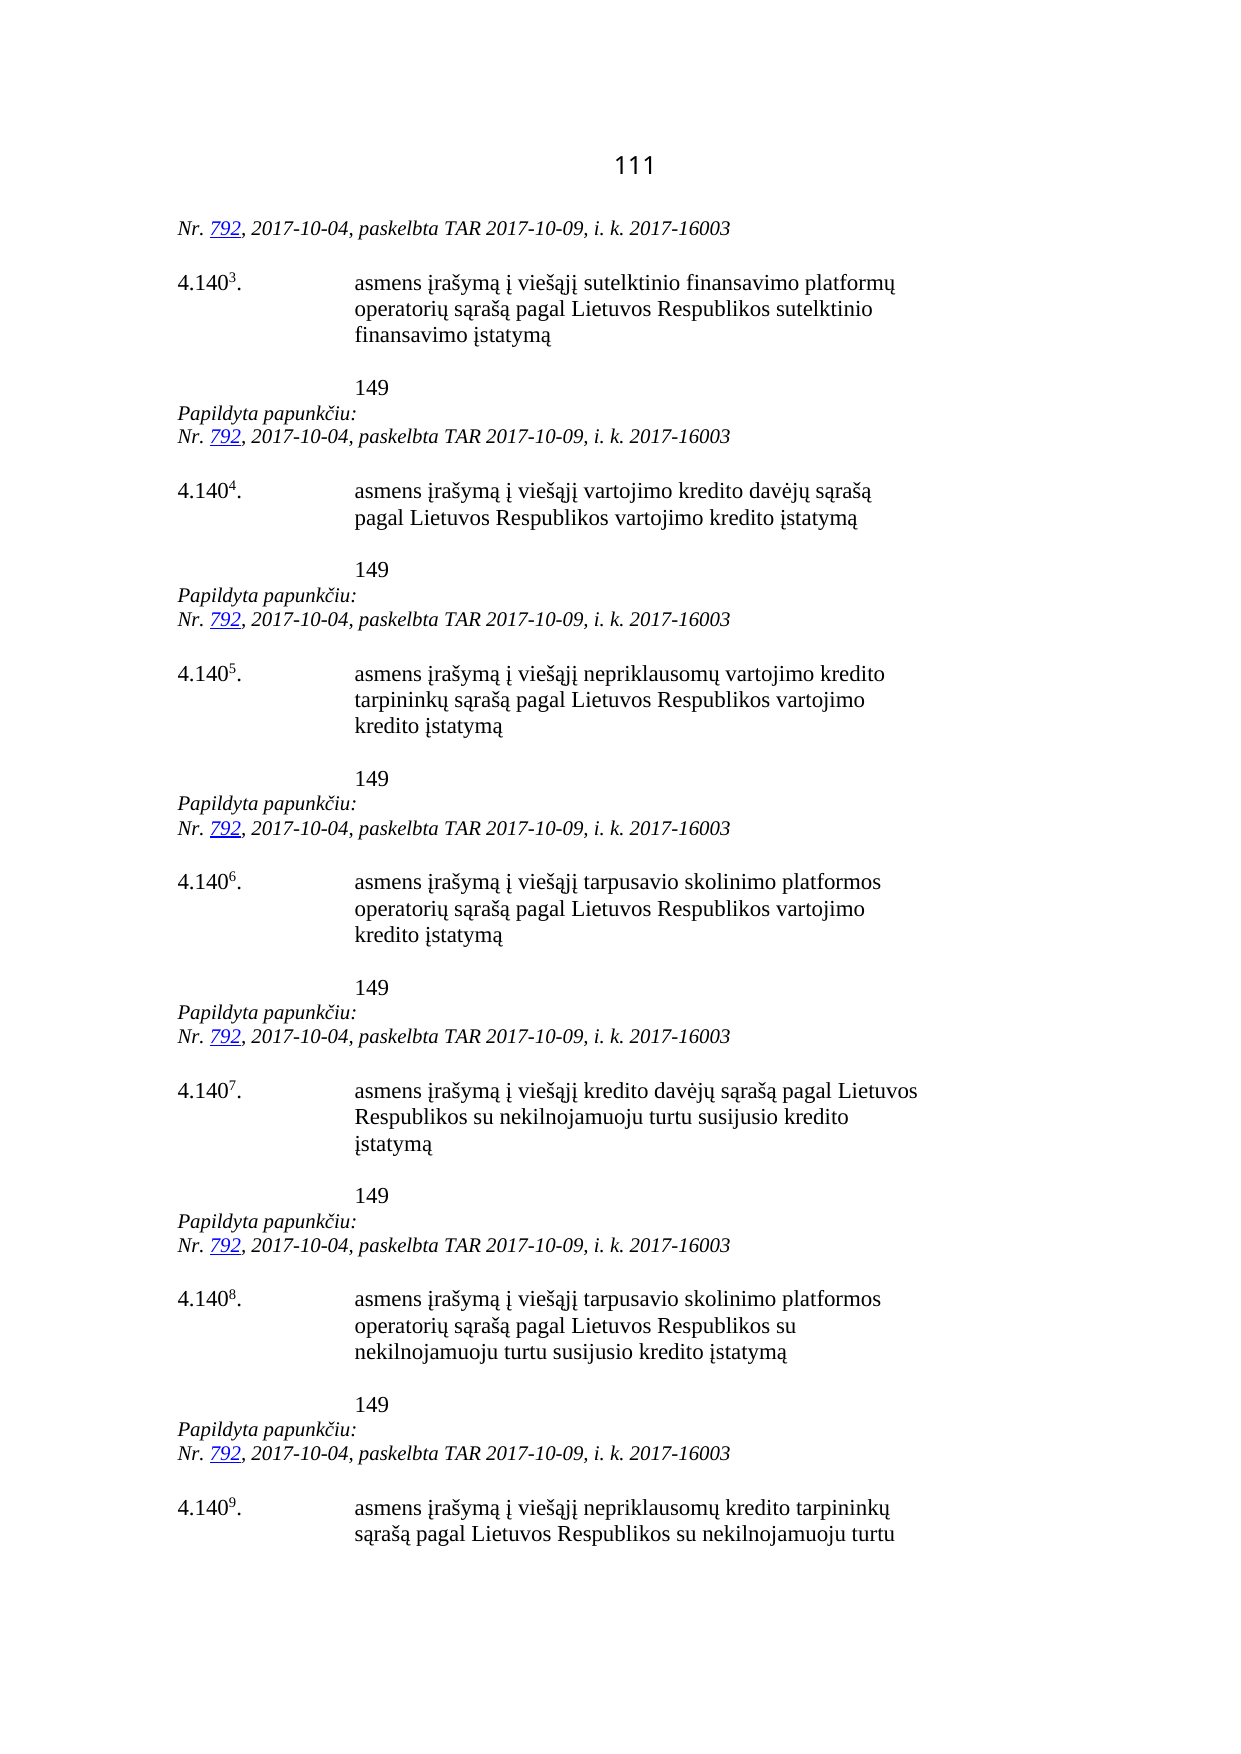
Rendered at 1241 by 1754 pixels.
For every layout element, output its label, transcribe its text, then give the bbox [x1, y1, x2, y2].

text 4.1406. asmens įrašymą į viešąjį tarpusavio skolinimo platformos [177, 868, 945, 894]
text Papildyta papunkčiu: [177, 1209, 1093, 1233]
text Nr. 792, 2017-10-04, paskelbta TAR 2017-10-09, i. k. 2017-16003 [177, 1441, 1093, 1465]
text Papildyta papunkčiu: [177, 1000, 1093, 1024]
text 4.1409. asmens įrašymą į viešąjį nepriklausomų kredito tarpininkų [177, 1494, 945, 1521]
text 4.1403. asmens įrašymą į viešąjį sutelktinio finansavimo platformų [177, 269, 945, 295]
text Papildyta papunkčiu: [177, 1417, 1093, 1441]
text Nr. 792, 2017-10-04, paskelbta TAR 2017-10-09, i. k. 2017-16003 [177, 815, 1093, 839]
text operatorių sąrašą pagal Lietuvos Respublikos su [354, 1312, 945, 1338]
text įstatymą 149 [354, 1129, 945, 1209]
text 4.1404. asmens įrašymą į viešąjį vartojimo kredito davėjų sąrašą [177, 477, 945, 504]
text Papildyta papunkčiu: [177, 400, 1093, 424]
text Nr. 792, 2017-10-04, paskelbta TAR 2017-10-09, i. k. 2017-16003 [177, 424, 1093, 448]
text nekilnojamuoju turtu susijusio kredito įstatymą 149 [354, 1338, 945, 1417]
text kredito įstatymą 149 [354, 712, 945, 791]
text operatorių sąrašą pagal Lietuvos Respublikos sutelktinio [354, 295, 945, 321]
text tarpininkų sąrašą pagal Lietuvos Respublikos vartojimo [354, 686, 945, 712]
text Nr. 792, 2017-10-04, paskelbta TAR 2017-10-09, i. k. 2017-16003 [177, 607, 1093, 631]
text 4.1407. asmens įrašymą į viešąjį kredito davėjų sąrašą pagal Lietuvos [177, 1077, 945, 1103]
text 4.1405. asmens įrašymą į viešąjį nepriklausomų vartojimo kredito [177, 659, 945, 686]
text 4.1408. asmens įrašymą į viešąjį tarpusavio skolinimo platformos [177, 1286, 945, 1312]
text kredito įstatymą 149 [354, 921, 945, 1000]
text finansavimo įstatymą 149 [354, 321, 945, 400]
text Nr. 792, 2017-10-04, paskelbta TAR 2017-10-09, i. k. 2017-16003 [177, 1024, 1093, 1048]
text Nr. 792, 2017-10-04, paskelbta TAR 2017-10-09, i. k. 2017-16003 [177, 1233, 1093, 1257]
text Papildyta papunkčiu: [177, 791, 1093, 815]
text pagal Lietuvos Respublikos vartojimo kredito įstatymą 149 [354, 504, 945, 583]
text Papildyta papunkčiu: [177, 583, 1093, 607]
text sąrašą pagal Lietuvos Respublikos su nekilnojamuoju turtu [354, 1521, 945, 1547]
text operatorių sąrašą pagal Lietuvos Respublikos vartojimo [354, 894, 945, 921]
text Respublikos su nekilnojamuoju turtu susijusio kredito [354, 1103, 945, 1129]
text Nr. 792, 2017-10-04, paskelbta TAR 2017-10-09, i. k. 2017-16003 [177, 216, 1093, 240]
